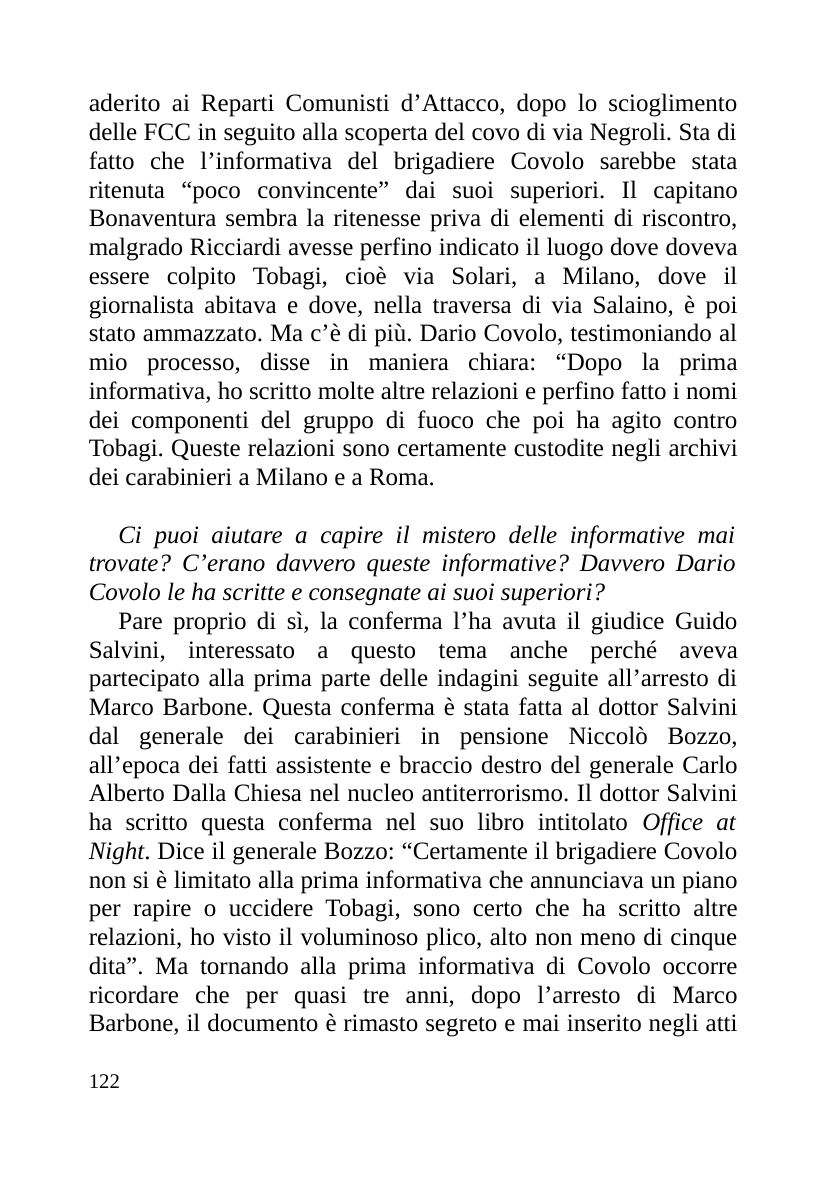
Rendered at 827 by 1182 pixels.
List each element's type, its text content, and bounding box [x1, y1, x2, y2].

text Pare proprio di sì, la conferma l’ha avuta il giudice Guido Salvini, interessato a questo tema anche perché aveva partecipato alla prima parte delle indagini seguite all’arresto di Marco Barbone. Questa conferma è stata fatta al dottor Salvini dal generale dei carabinieri in pensione Niccolò Bozzo, all’epoca dei fatti assistente e braccio destro del generale Carlo Alberto Dalla Chiesa nel nucleo antiterrorismo. Il dottor Salvini ha scritto questa conferma nel suo libro intitolato Office at Night. Dice il generale Bozzo: “Certamente il brigadiere Covolo non si è limitato alla prima informativa che annunciava un piano per rapire o uccidere Tobagi, sono certo che ha scritto altre relazioni, ho visto il voluminoso plico, alto non meno di cinque dita”. Ma tornando alla prima informativa di Covolo occorre ricordare che per quasi tre anni, dopo l’arresto di Marco Barbone, il documento è rimasto segreto e mai inserito negli atti [88, 606, 738, 1037]
text aderito ai Reparti Comunisti d’Attacco, dopo lo scioglimento delle FCC in seguito alla scoperta del covo di via Negroli. Sta di fatto che l’informativa del brigadiere Covolo sarebbe stata ritenuta “poco convincente” dai suoi superiori. Il capitano Bonaventura sembra la ritenesse priva di elementi di riscontro, malgrado Ricciardi avesse perfino indicato il luogo dove doveva essere colpito Tobagi, cioè via Solari, a Milano, dove il giornalista abitava e dove, nella traversa di via Salaino, è poi stato ammazzato. Ma c’è di più. Dario Covolo, testimoniando al mio processo, disse in maniera chiara: “Dopo la prima informativa, ho scritto molte altre relazioni e perfino fatto i nomi dei componenti del gruppo di fuoco che poi ha agito contro Tobagi. Queste relazioni sono certamente custodite negli archivi dei carabinieri a Milano e a Roma. [88, 88, 738, 491]
text Ci puoi aiutare a capire il mistero delle informative mai trovate? C’erano davvero queste informative? Davvero Dario Covolo le ha scritte e consegnate ai suoi superiori? [88, 520, 738, 606]
